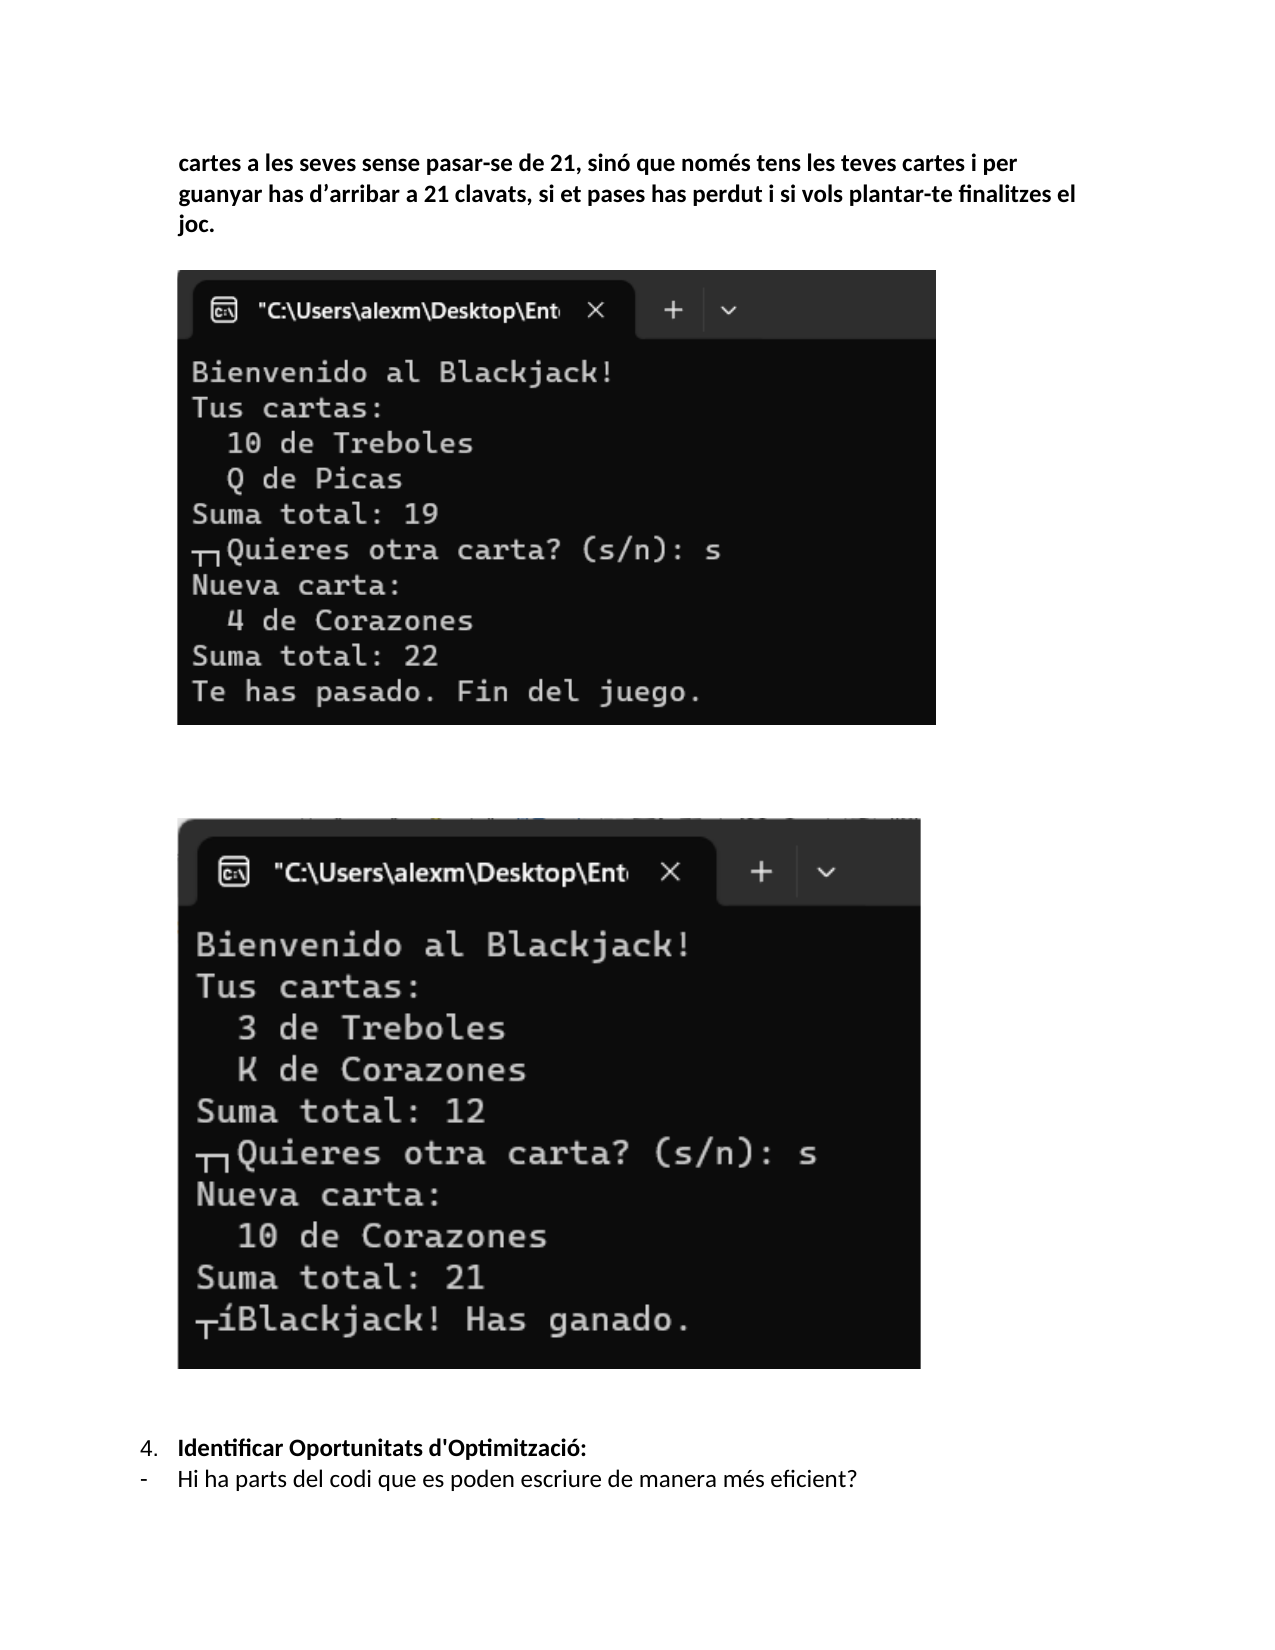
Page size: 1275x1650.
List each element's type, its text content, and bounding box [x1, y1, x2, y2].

list Identificar Oportunitats d'Optimització: [140, 1432, 1091, 1462]
list Hi ha parts del codi que es poden escriure de manera més eficient? [140, 1463, 1091, 1494]
text cartes a les seves sense pasar-se de 21, sinó que només tens les teves cartes i per guanyar has d’arribar a 21 clavats, si et pases has perdut i si vols plantar-te finalitzes el joc. [177, 147, 1091, 239]
